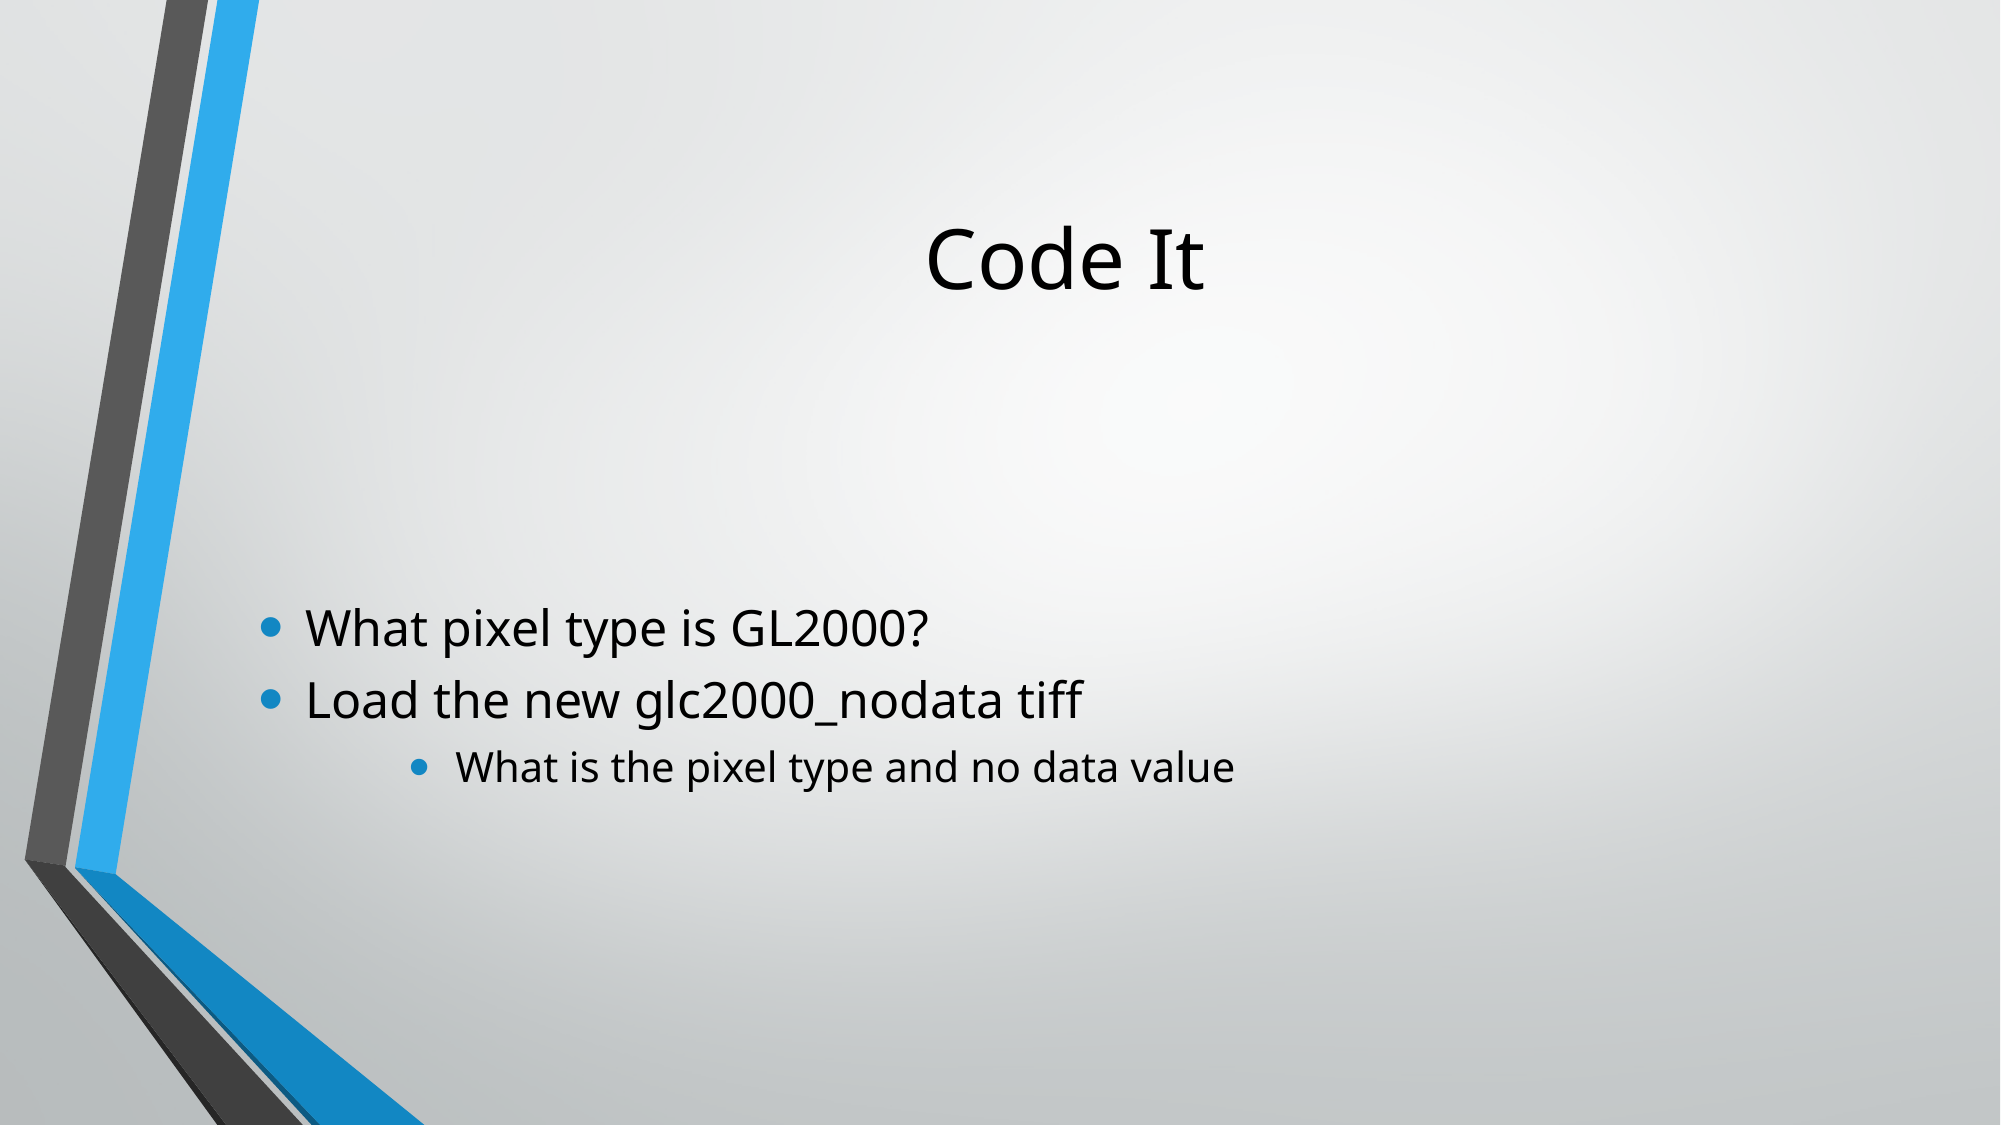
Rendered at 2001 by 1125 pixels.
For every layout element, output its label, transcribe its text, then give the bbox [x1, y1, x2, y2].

title Code It [243, 112, 1887, 400]
list What pixel type is GL2000? Load the new glc2000_nodata tiff What is the pixel type and no data value [243, 437, 1887, 950]
